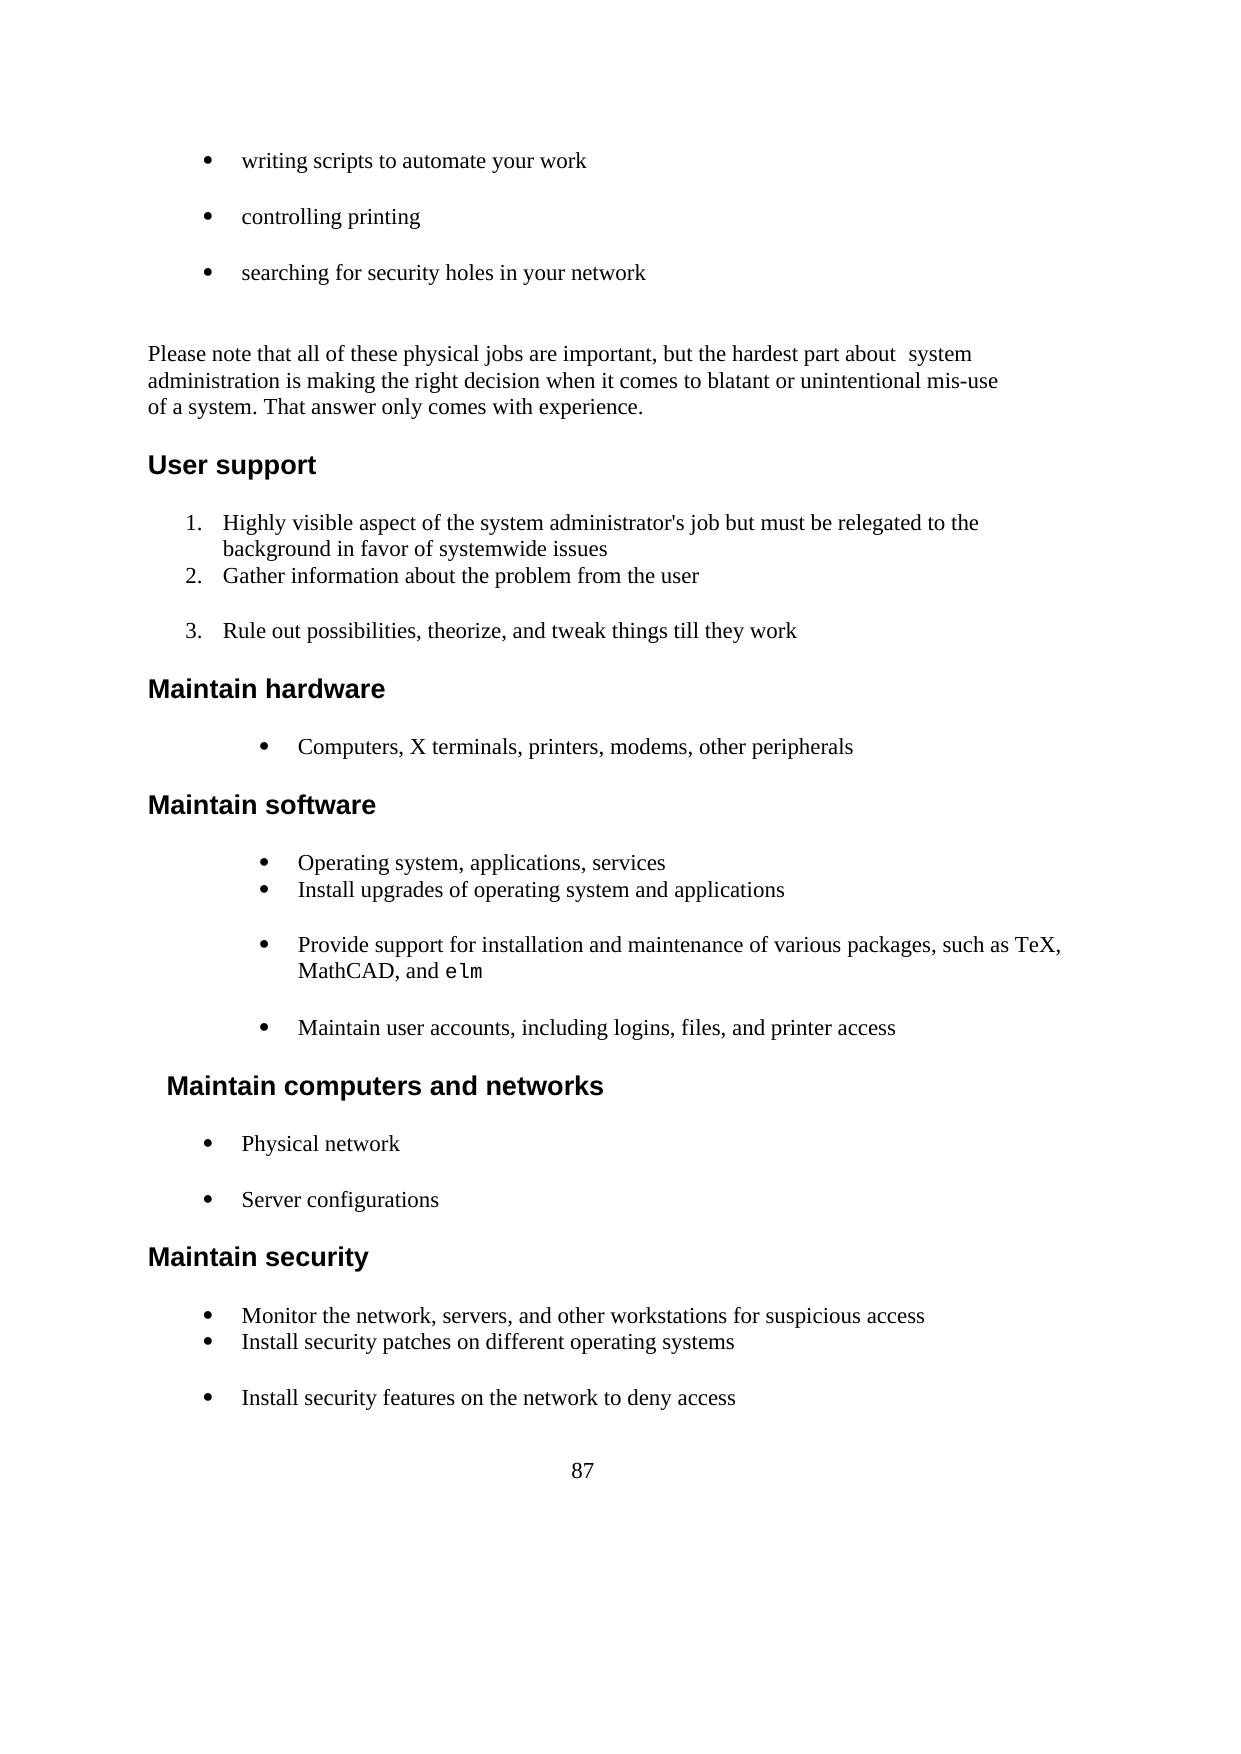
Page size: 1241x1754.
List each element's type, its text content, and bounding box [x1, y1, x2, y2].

list writing scripts to automate your work [204, 148, 1093, 174]
subtitle User support [148, 449, 1093, 480]
list Maintain user accounts, including logins, files, and printer access [260, 1014, 1093, 1041]
list Install upgrades of operating system and applications [260, 876, 1093, 902]
list Monitor the network, servers, and other workstations for suspicious access [204, 1302, 1093, 1328]
subtitle Maintain computers and networks [166, 1070, 1018, 1101]
list Install security features on the network to deny access [204, 1383, 1093, 1410]
list searching for security holes in your network [204, 259, 1093, 285]
list Physical network [204, 1130, 1093, 1157]
list Highly visible aspect of the system administrator's job but must be relegated to the background in favor of systemwide issues [185, 509, 1093, 562]
list Gather information about the problem from the user [185, 562, 1093, 588]
list Server configurations [204, 1186, 1093, 1212]
list controlling printing [204, 203, 1093, 229]
list Computers, X terminals, printers, modems, other peripherals [260, 733, 1093, 760]
list Provide support for installation and maintenance of various packages, such as TeX, MathCAD, and elm [260, 931, 1093, 985]
subtitle Maintain software [148, 789, 1093, 820]
subtitle Maintain security [148, 1241, 1093, 1272]
list Rule out possibilities, theorize, and tweak things till they work [185, 617, 1093, 644]
list Install security patches on different operating systems [204, 1328, 1093, 1354]
subtitle Maintain hardware [148, 673, 1093, 704]
list Operating system, applications, services [260, 849, 1093, 876]
text Please note that all of these physical jobs are important, but the hardest part about system administration is making the right decision when it comes to blatant or unintentional mis-use of a system. That answer only comes with experience. [148, 314, 1018, 419]
